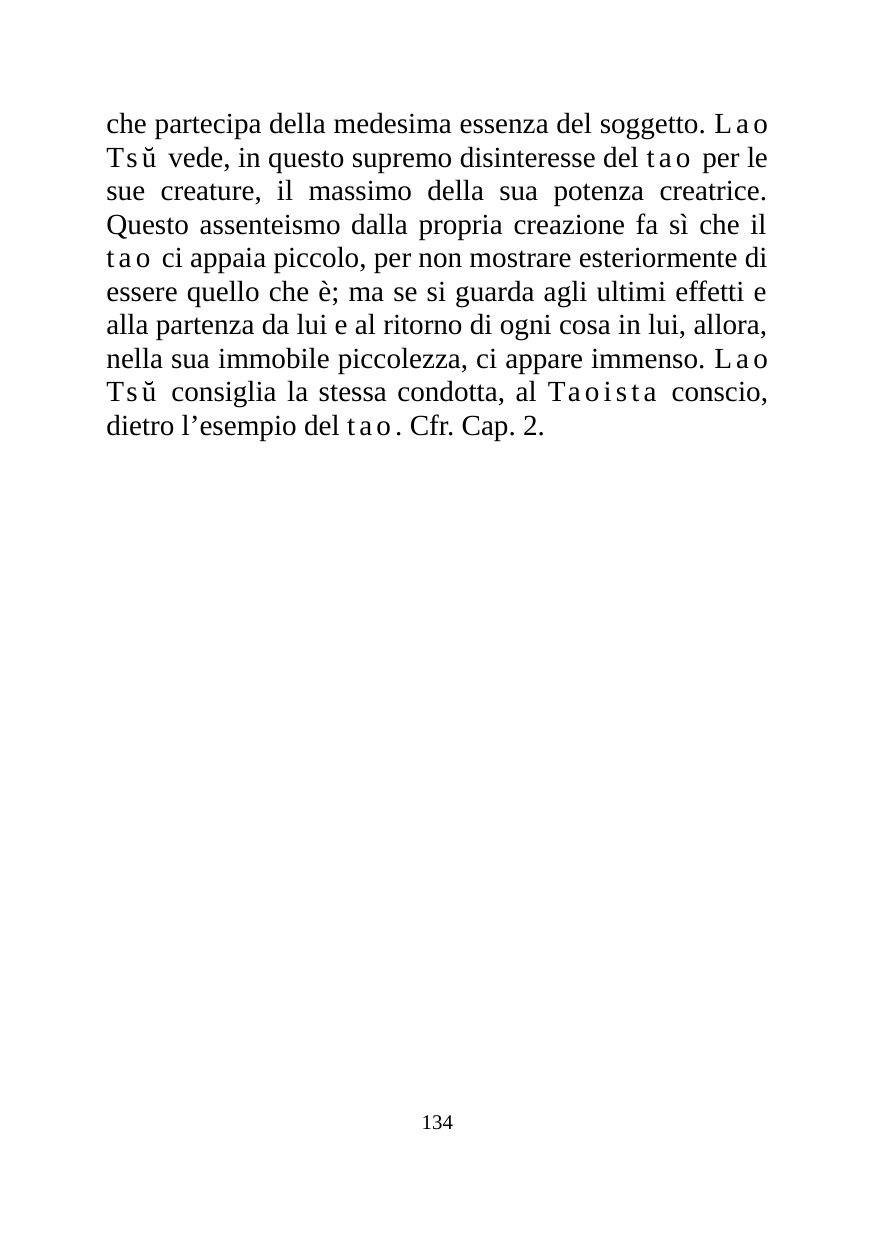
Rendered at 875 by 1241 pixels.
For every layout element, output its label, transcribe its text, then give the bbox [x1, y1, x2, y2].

text che partecipa della medesima essenza del soggetto. Lao Tsŭ vede, in questo supremo disinteresse del tao per le sue creature, il massimo della sua potenza creatrice. Questo assenteismo dalla propria creazione fa sì che il tao ci appaia piccolo, per non mostrare esteriormente di essere quello che è; ma se si guarda agli ultimi effetti e alla partenza da lui e al ritorno di ogni cosa in lui, allora, nella sua immobile piccolezza, ci appare immenso. Lao Tsŭ consiglia la stessa condotta, al Taoista conscio, dietro l’esempio del tao. Cfr. Cap. 2. [106, 106, 768, 442]
